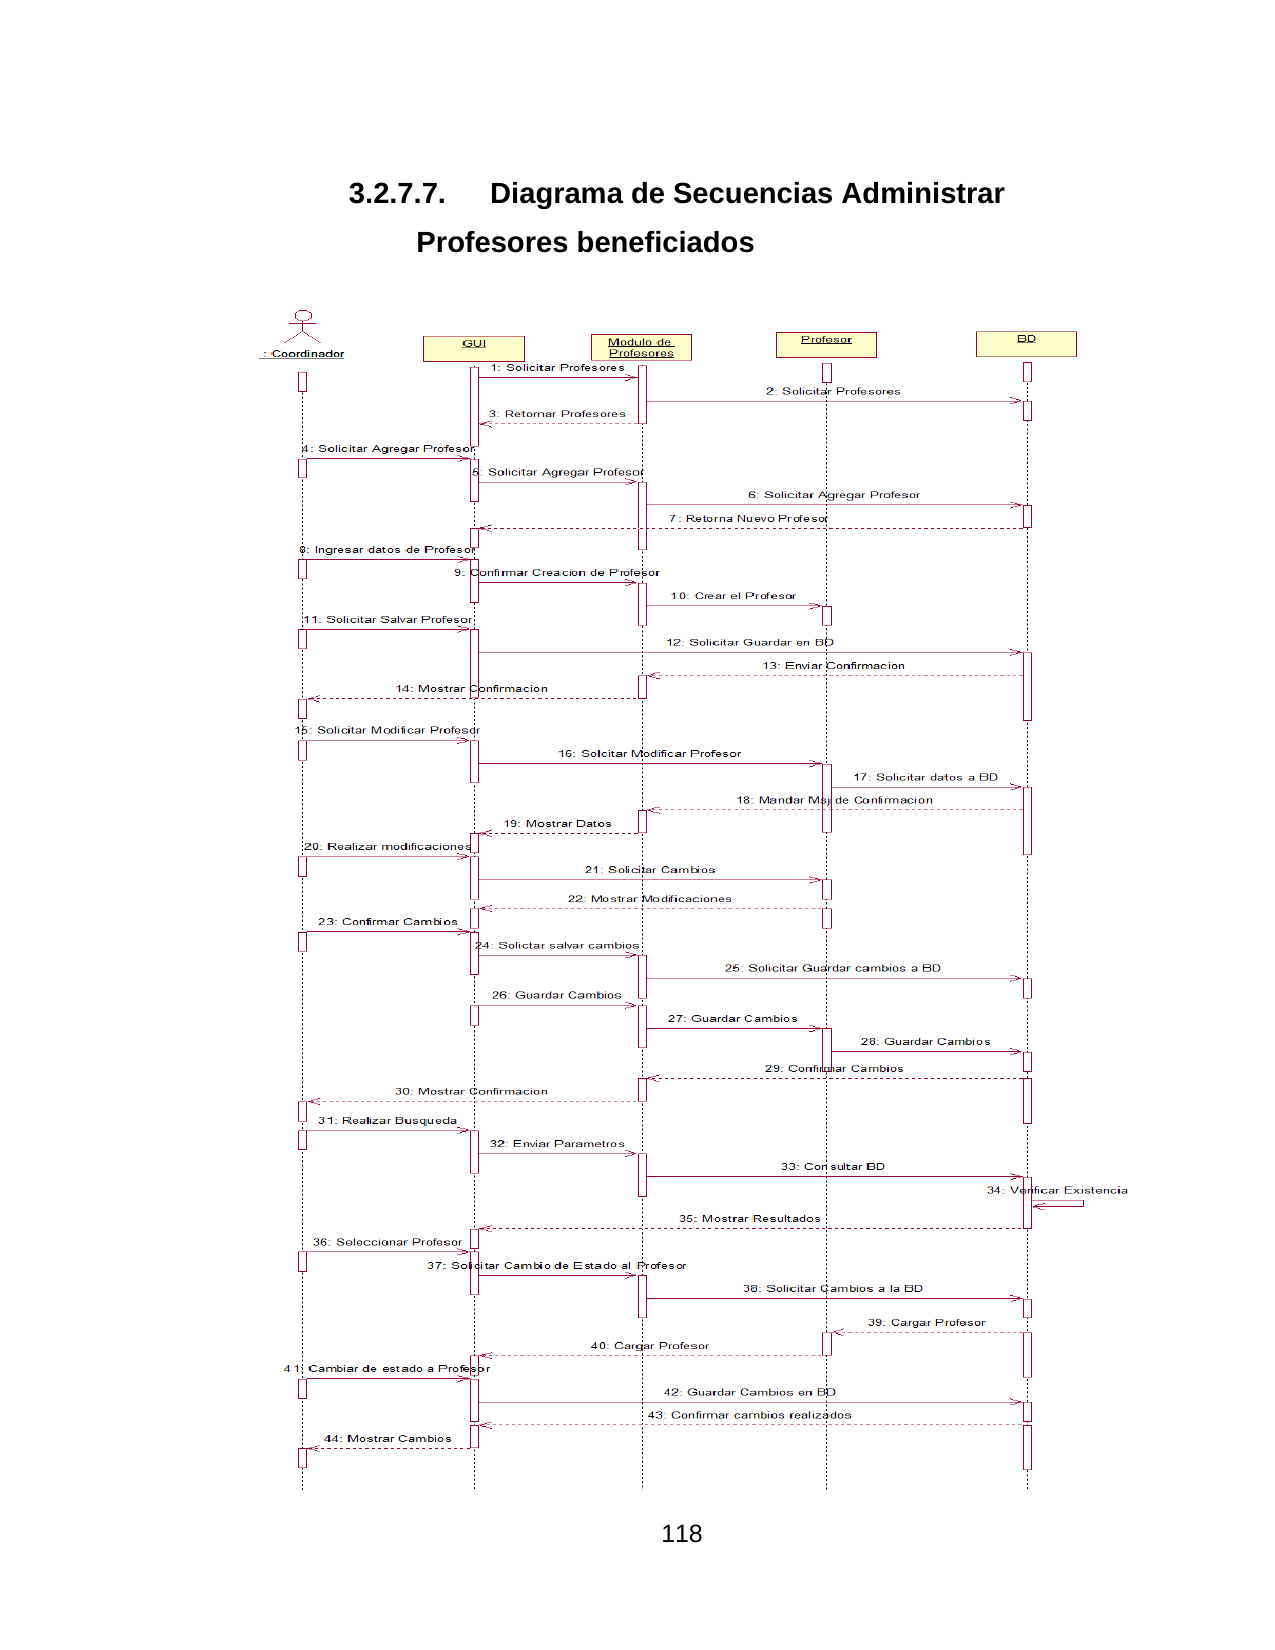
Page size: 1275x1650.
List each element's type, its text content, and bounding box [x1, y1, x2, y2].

picture [240, 289, 1133, 1490]
subtitle Diagrama de Secuencias Administrar Profesores beneficiados [349, 177, 1127, 259]
